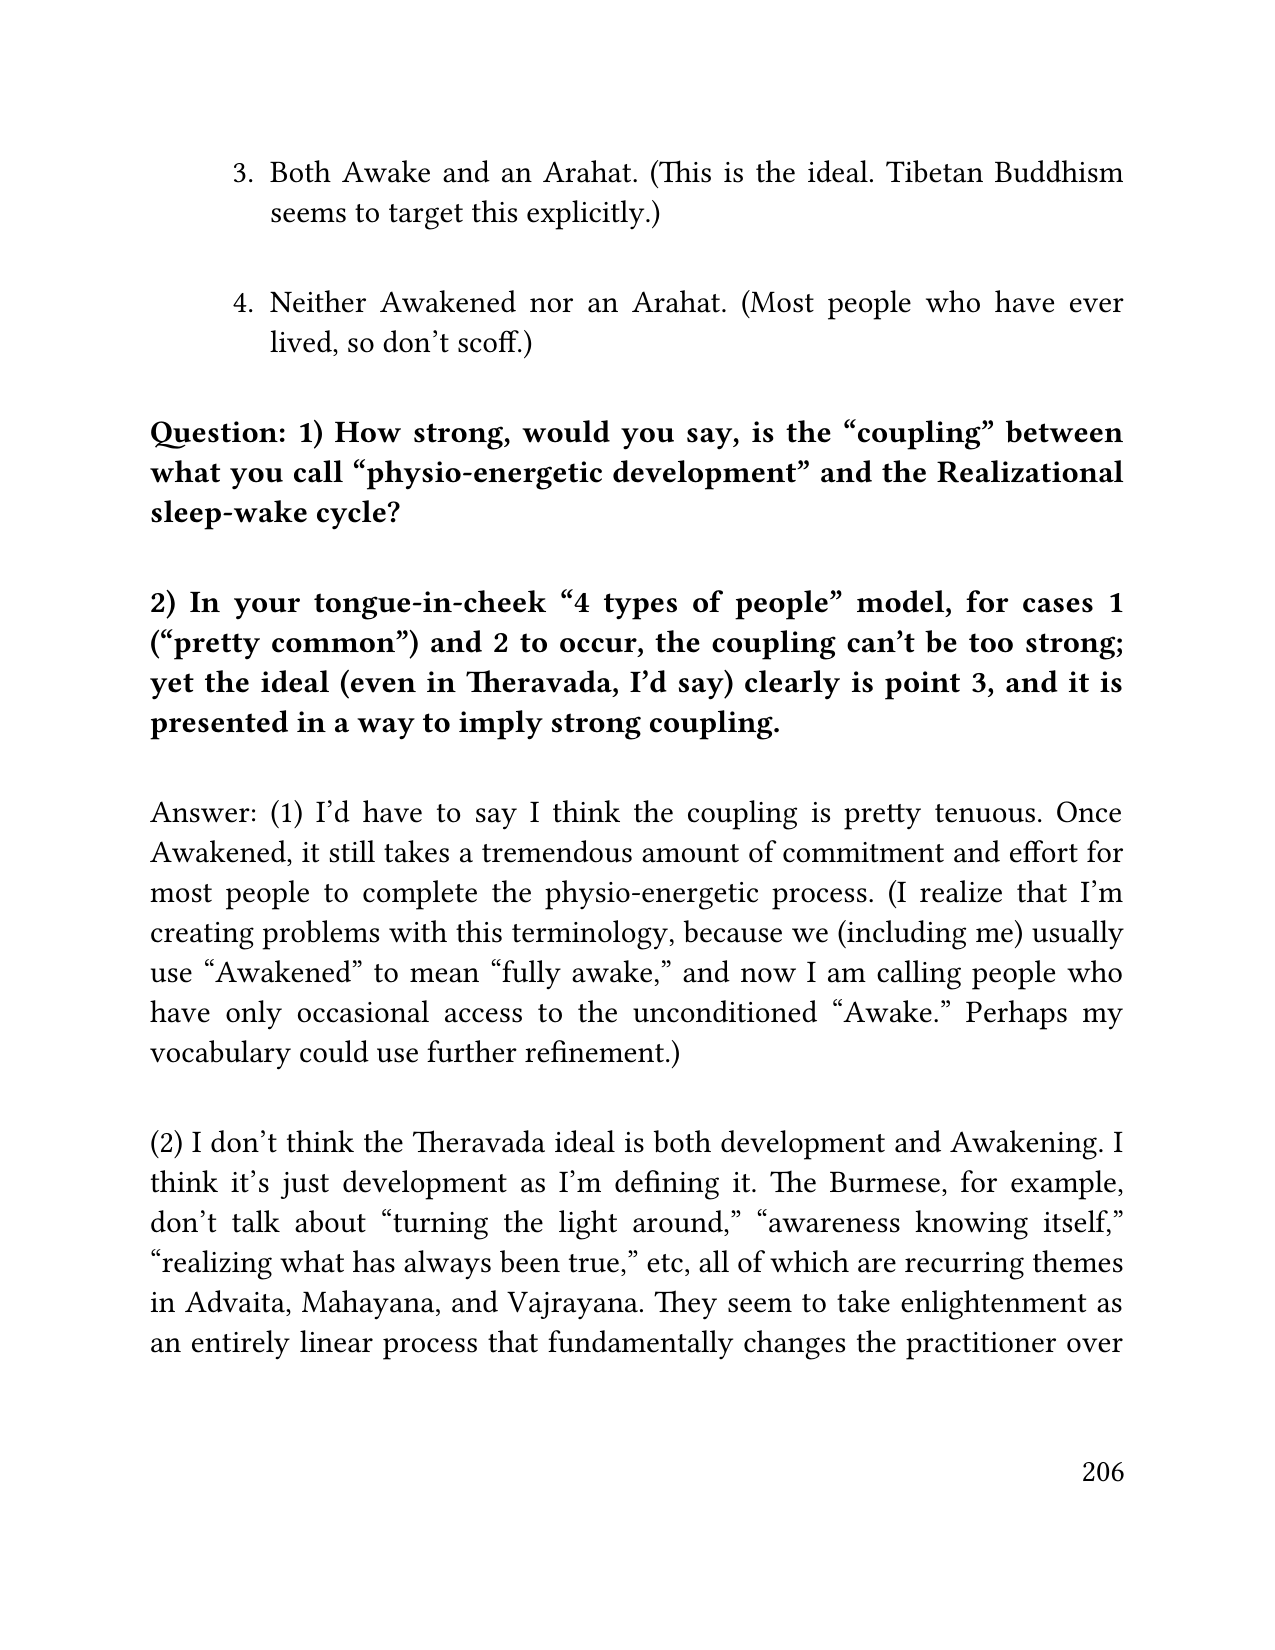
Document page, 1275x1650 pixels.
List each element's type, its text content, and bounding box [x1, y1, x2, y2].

text 2) In your tongue-in-cheek “4 types of people” model, for cases 1 (“pretty common”) and 2 to occur, the coupling can’t be too strong; yet the ideal (even in Theravada, I’d say) clearly is point 3, and it is presented in a way to imply strong coupling. [150, 580, 1125, 740]
list Neither Awakened nor an Arahat. (Most people who have ever lived, so don’t scoff.) [232, 280, 1125, 360]
text Answer: (1) I’d have to say I think the coupling is pretty tenuous. Once Awakened, it still takes a tremendous amount of commitment and effort for most people to complete the physio-energetic process. (I realize that I’m creating problems with this terminology, because we (including me) usually use “Awakened” to mean “fully awake,” and now I am calling people who have only occasional access to the unconditioned “Awake.” Perhaps my vocabulary could use further refinement.) [150, 790, 1125, 1070]
list Both Awake and an Arahat. (This is the ideal. Tibetan Buddhism seems to target this explicitly.) [232, 150, 1125, 230]
text Question: 1) How strong, would you say, is the “coupling” between what you call “physio-energetic development” and the Realizational sleep-wake cycle? [150, 410, 1125, 530]
text (2) I don’t think the Theravada ideal is both development and Awakening. I think it’s just development as I’m defining it. The Burmese, for example, don’t talk about “turning the light around,” “awareness knowing itself,” “realizing what has always been true,” etc, all of which are recurring themes in Advaita, Mahayana, and Vajrayana. They seem to take enlightenment as an entirely linear process that fundamentally changes the practitioner over [150, 1120, 1125, 1360]
